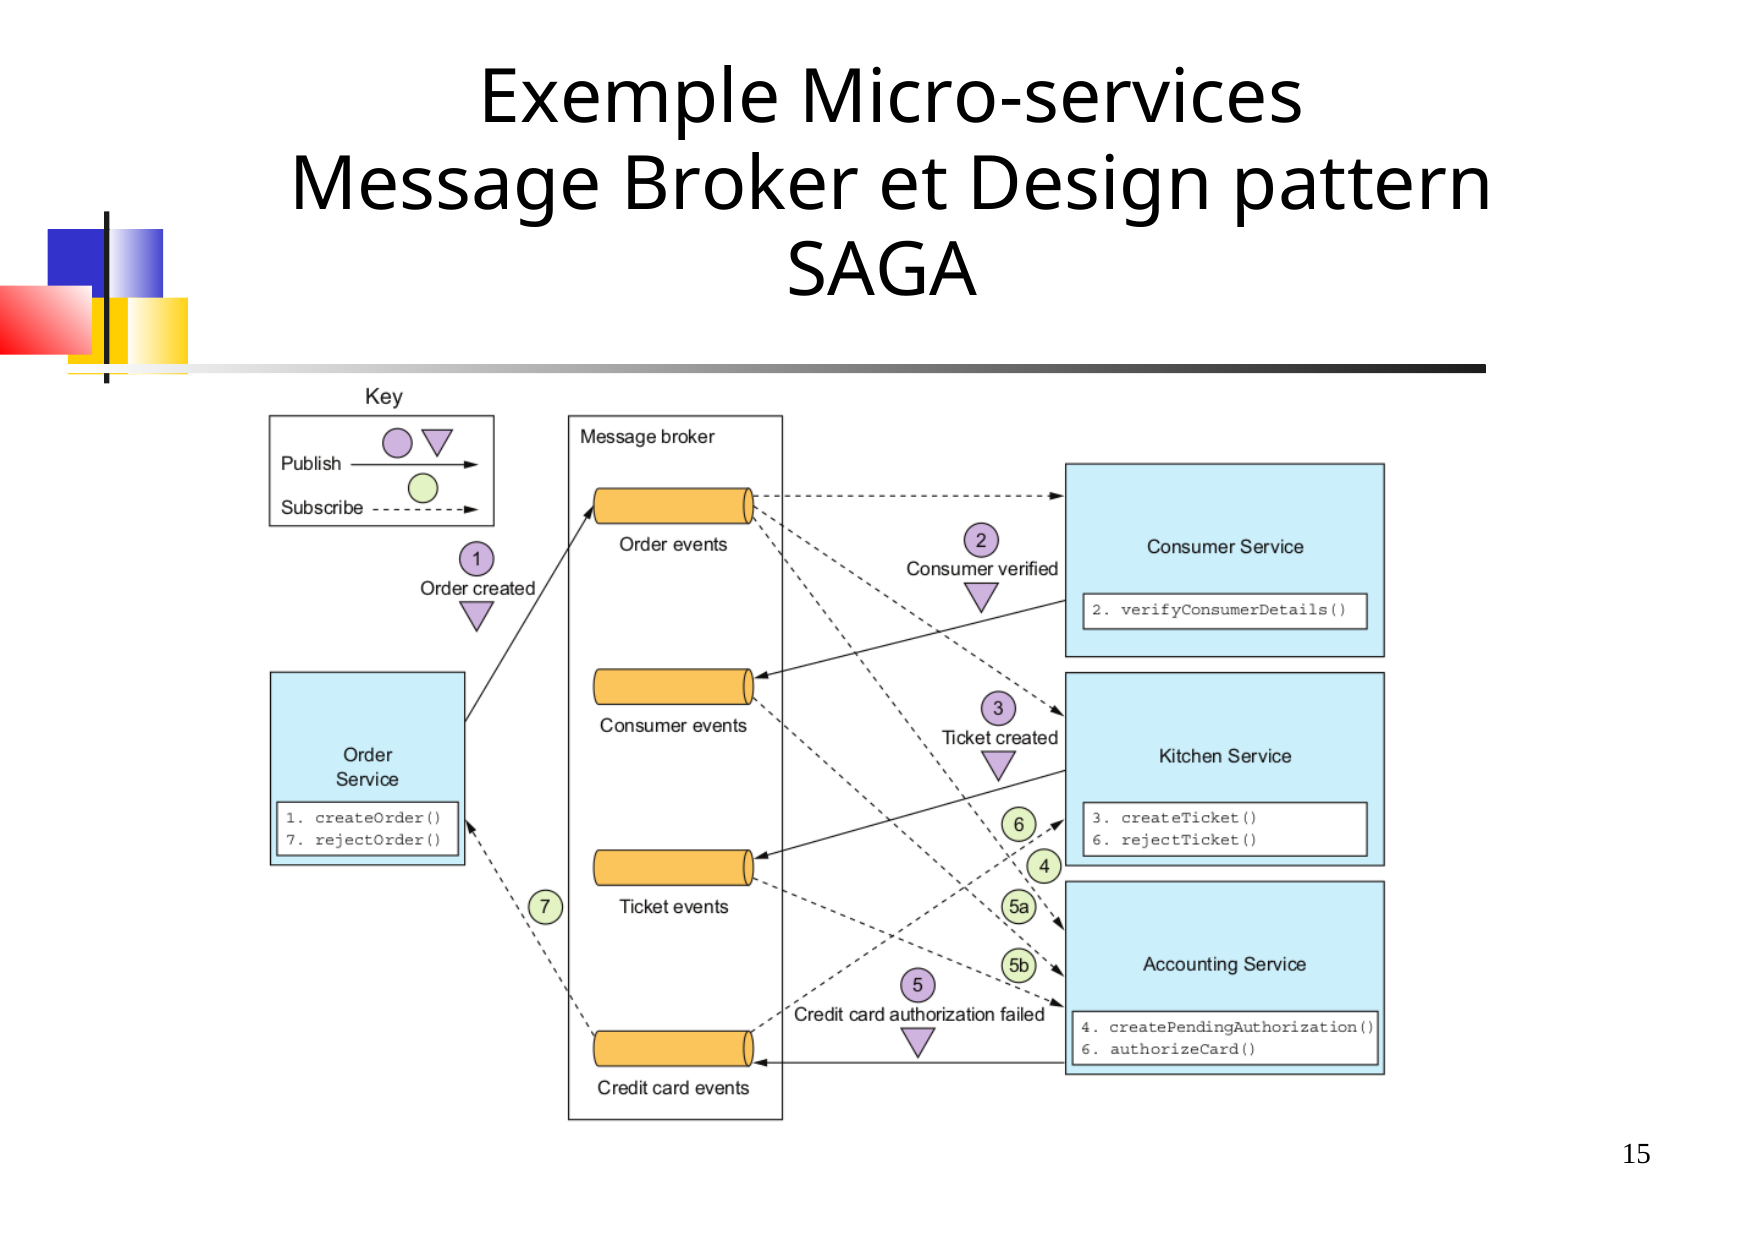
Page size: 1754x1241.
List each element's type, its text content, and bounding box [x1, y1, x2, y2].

title Exemple Micro-services Message Broker et Design pattern SAGA [197, 4, 1586, 363]
picture [248, 377, 1417, 1136]
